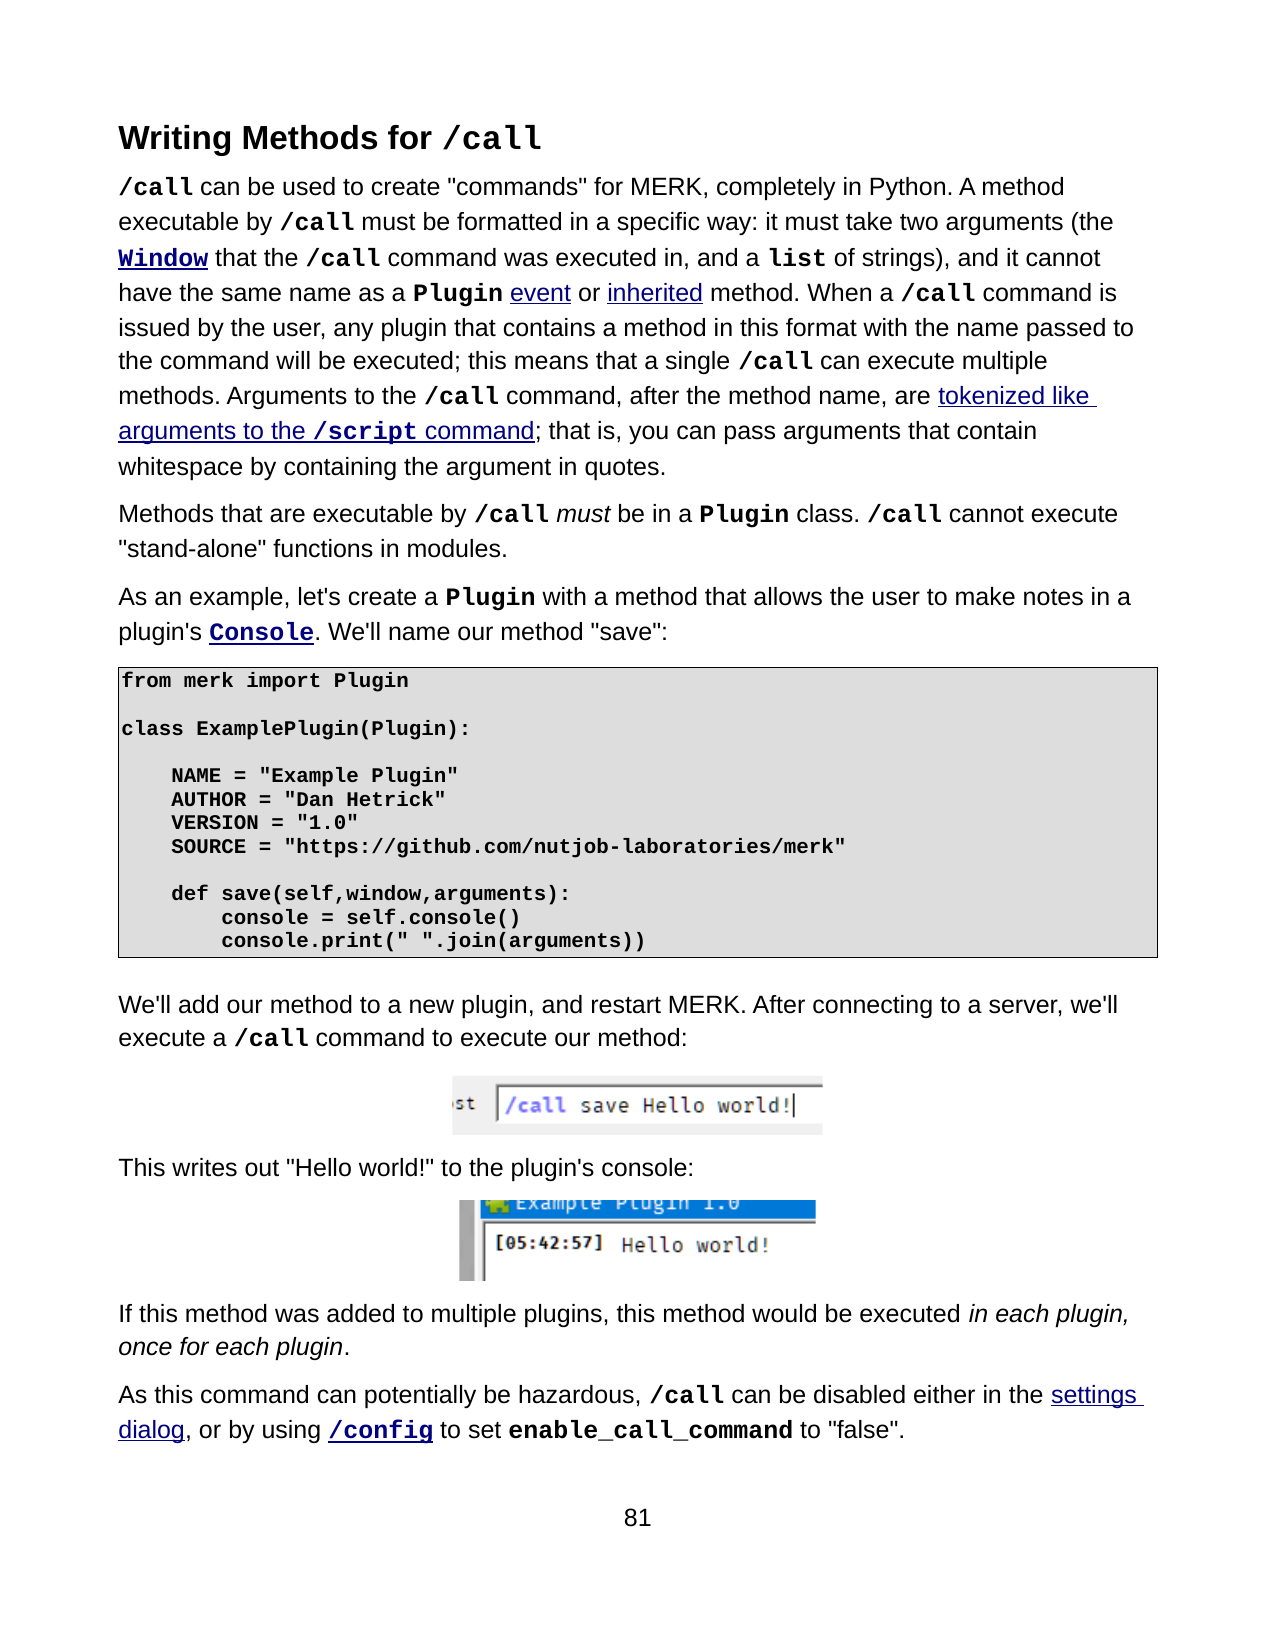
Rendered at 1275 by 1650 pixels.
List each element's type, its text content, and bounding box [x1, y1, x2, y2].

text If this method was added to multiple plugins, this method would be executed in each plugin, once for each plugin. [118, 1299, 1157, 1361]
text We'll add our method to a new plugin, and restart MERK. After connecting to a server, we'll execute a /call command to execute our method: [118, 958, 1157, 1054]
text Methods that are executable by /call must be in a Plugin class. /call cannot execute "stand-alone" functions in modules. [118, 499, 1157, 563]
text /call can be used to create "commands" for MERK, completely in Python. A method executable by /call must be formatted in a specific way: it must take two arguments (the Window that the /call command was executed in, and a list of strings), and it cannot have the same name as a Plugin event or inherited method. When a /call command is issued by the user, any plugin that contains a method in this format with the name passed to the command will be executed; this means that a single /call can execute multiple methods. Arguments to the /call command, after the method name, are tokenized like arguments to the /script command; that is, you can pass arguments that contain whitespace by containing the argument in quotes. [118, 172, 1157, 480]
subtitle Writing Methods for /call [118, 118, 1157, 159]
table_header from merk import Plugin class ExamplePlugin(Plugin): NAME = "Example Plugin" AUTHOR = "Dan Hetrick" VERSION = "1.0" SOURCE = "https://github.com/nutjob-laboratories/merk" def save(self,window,arguments): console = self.console() console.print(" ".join(arguments)) [119, 668, 1157, 957]
text As this command can potentially be hazardous, /call can be disabled either in the settings dialog, or by using /config to set enable_call_command to "false". [118, 1380, 1157, 1446]
text As an example, let's create a Plugin with a method that allows the user to make notes in a plugin's Console. We'll name our method "save": [118, 582, 1157, 648]
picture [452, 1073, 823, 1135]
picture [459, 1200, 816, 1281]
text This writes out "Hello world!" to the plugin's console: [118, 1153, 1157, 1182]
